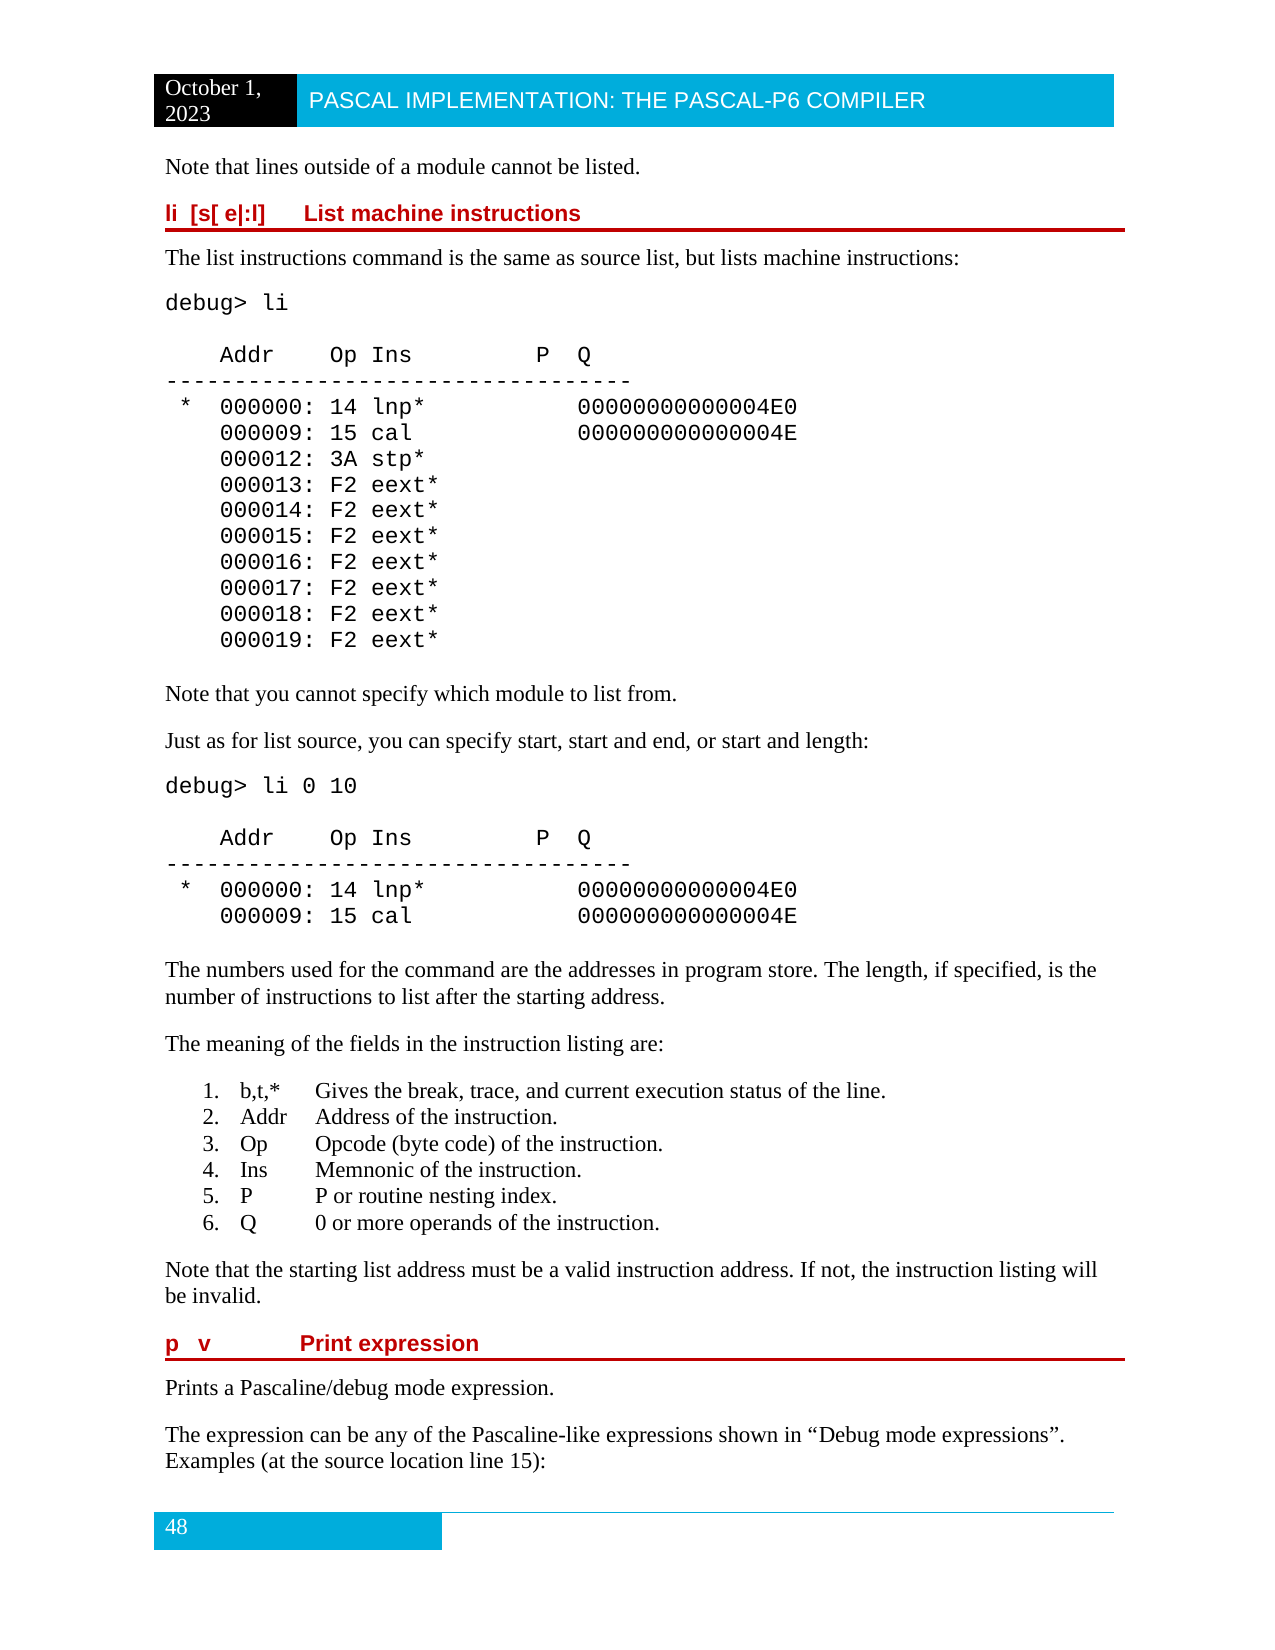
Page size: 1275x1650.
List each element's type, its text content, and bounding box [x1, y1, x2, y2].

text Addr Op Ins P Q [165, 827, 1125, 853]
list Q 0 or more operands of the instruction. [202, 1209, 1125, 1235]
list Addr Address of the instruction. [202, 1103, 1125, 1130]
text debug> li [165, 291, 1125, 317]
list P P or routine nesting index. [202, 1182, 1125, 1209]
text The meaning of the fields in the instruction listing are: [165, 1030, 1125, 1056]
text Prints a Pascaline/debug mode expression. [165, 1374, 1125, 1400]
text ---------------------------------- [165, 853, 1125, 878]
text Note that lines outside of a module cannot be listed. [165, 153, 1125, 179]
list Ins Memnonic of the instruction. [202, 1156, 1125, 1182]
list Op Opcode (byte code) of the instruction. [202, 1130, 1125, 1156]
text Note that the starting list address must be a valid instruction address. If not, the instruction listing will be invalid. [165, 1256, 1125, 1309]
text debug> li 0 10 [165, 775, 1125, 801]
text 000009: 15 cal 000000000000004E [165, 904, 1125, 930]
text Just as for list source, you can specify start, start and end, or start and length: [165, 728, 1125, 754]
list b,t,* Gives the break, trace, and current execution status of the line. [202, 1077, 1125, 1103]
subtitle p v Print expression [165, 1329, 1125, 1358]
text Note that you cannot specify which module to list from. [165, 680, 1125, 707]
text ---------------------------------- [165, 369, 1125, 395]
text 000016: F2 eext* [165, 551, 1125, 577]
text * 000000: 14 lnp* 00000000000004E0 [165, 395, 1125, 421]
text 000019: F2 eext* [165, 628, 1125, 654]
text 000018: F2 eext* [165, 603, 1125, 628]
text The expression can be any of the Pascaline-like expressions shown in “Debug mode expressions”. Examples (at the source location line 15): [165, 1421, 1125, 1473]
text 000017: F2 eext* [165, 577, 1125, 603]
text 000015: F2 eext* [165, 525, 1125, 551]
text The numbers used for the command are the addresses in program store. The length, if specified, is the number of instructions to list after the starting address. [165, 956, 1125, 1009]
text 000014: F2 eext* [165, 499, 1125, 525]
text Addr Op Ins P Q [165, 343, 1125, 369]
text 000013: F2 eext* [165, 473, 1125, 499]
text The list instructions command is the same as source list, but lists machine instructions: [165, 244, 1125, 271]
text * 000000: 14 lnp* 00000000000004E0 [165, 878, 1125, 904]
text 000012: 3A stp* [165, 447, 1125, 473]
text 000009: 15 cal 000000000000004E [165, 421, 1125, 447]
subtitle li [s[ e|:l] List machine instructions [165, 200, 1125, 228]
